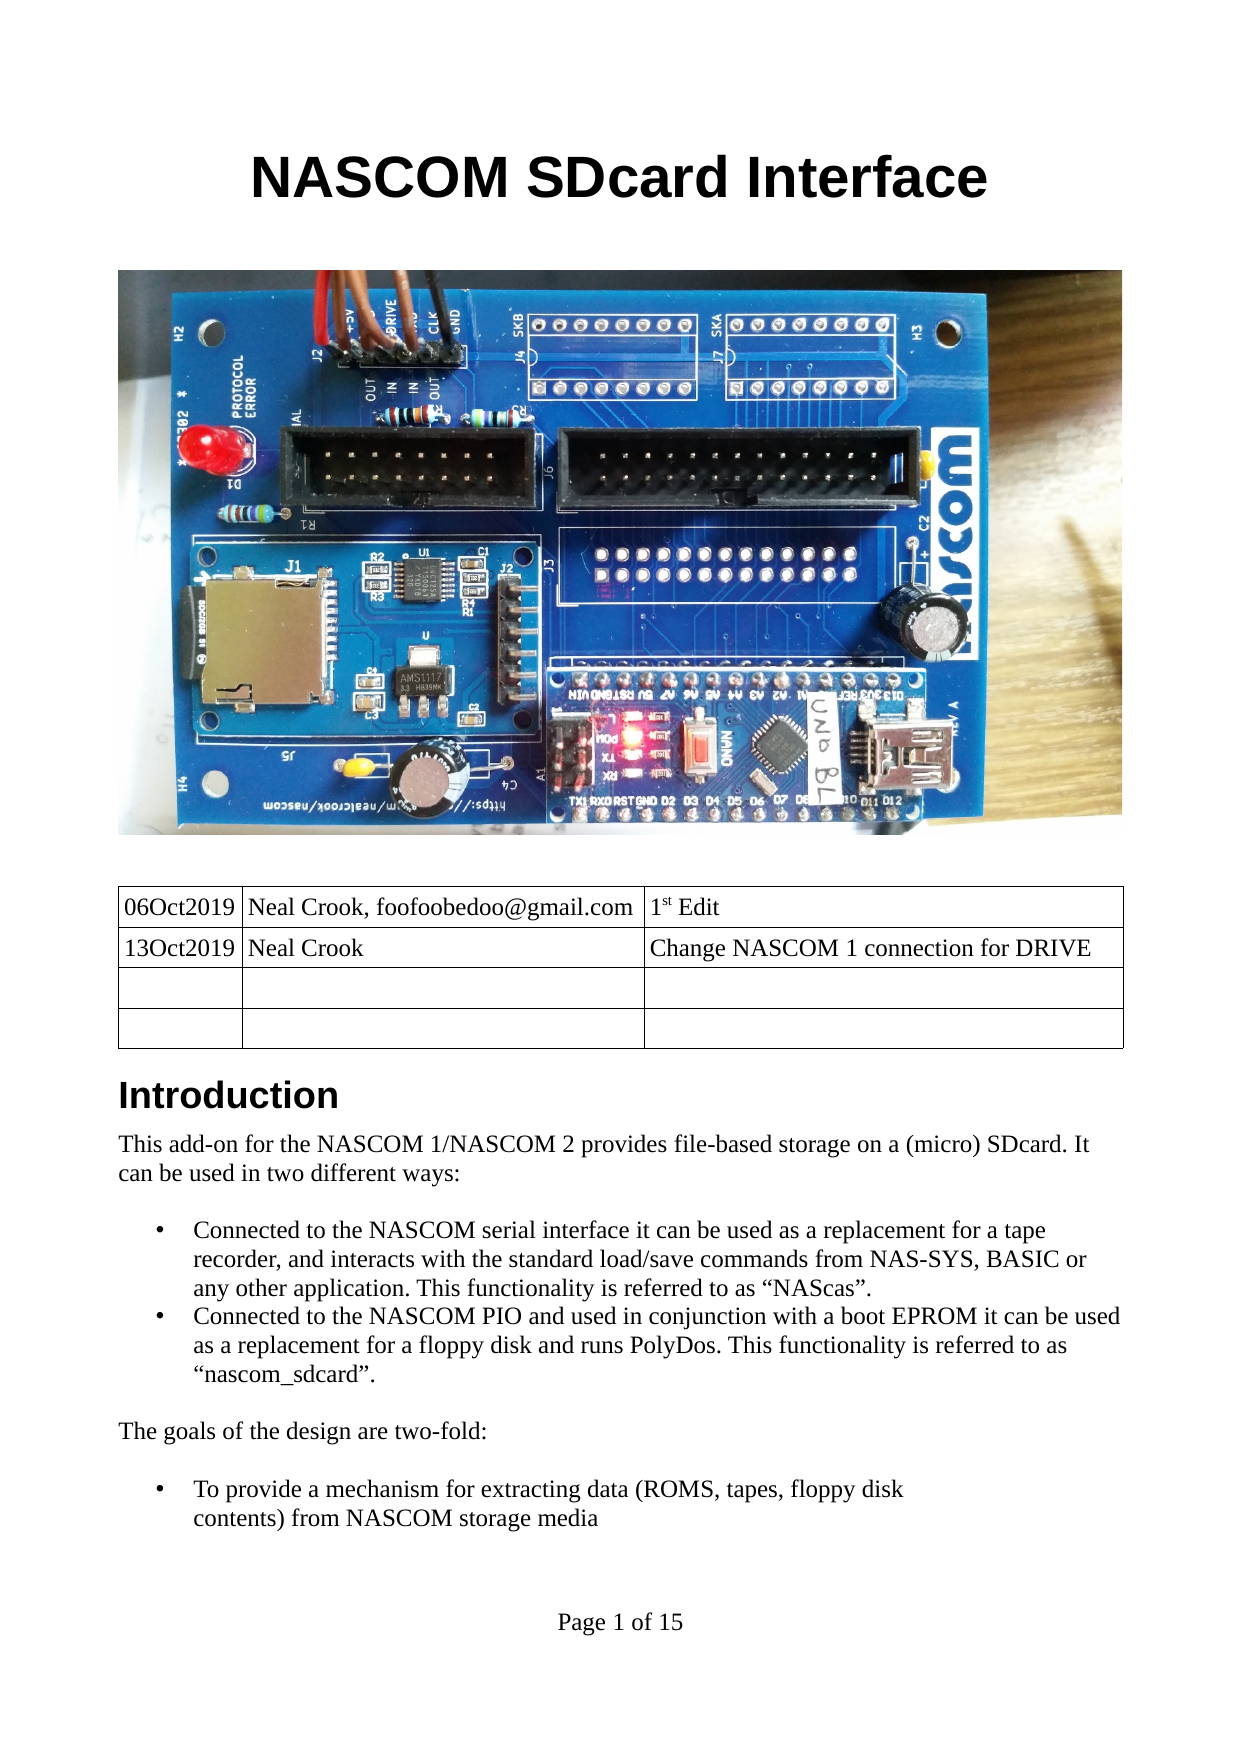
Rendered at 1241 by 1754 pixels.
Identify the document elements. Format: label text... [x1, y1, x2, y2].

picture [118, 270, 1123, 835]
list Connected to the NASCOM PIO and used in conjunction with a boot EPROM it can be used as a replacement for a floppy disk and runs PolyDos. This functionality is referred to as “nascom_sdcard”. [156, 1301, 1122, 1388]
table_cell [119, 1009, 242, 1048]
subtitle Introduction [118, 1073, 1122, 1116]
table_header 06Oct2019 [119, 887, 242, 927]
table_cell [645, 968, 1123, 1007]
text This add-on for the NASCOM 1/NASCOM 2 provides file-based storage on a (micro) SDcard. It can be used in two different ways: [118, 1129, 1122, 1186]
title NASCOM SDcard Interface [118, 143, 1122, 210]
table_cell Neal Crook [243, 928, 644, 967]
table_cell Change NASCOM 1 connection for DRIVE [645, 928, 1123, 967]
table_cell [243, 1009, 644, 1048]
table_cell 13Oct2019 [119, 928, 242, 967]
list To provide a mechanism for extracting data (ROMS, tapes, floppy disk contents) from NASCOM storage media [156, 1474, 1122, 1531]
table_header 1st Edit [645, 887, 1123, 927]
table_cell [645, 1009, 1123, 1048]
text The goals of the design are two-fold: [118, 1416, 1122, 1445]
table_cell [119, 968, 242, 1007]
list Connected to the NASCOM serial interface it can be used as a replacement for a tape recorder, and interacts with the standard load/save commands from NAS-SYS, BASIC or any other application. This functionality is referred to as “NAScas”. [156, 1215, 1122, 1301]
table_header Neal Crook, foofoobedoo@gmail.com [243, 887, 644, 927]
table_cell [243, 968, 644, 1007]
